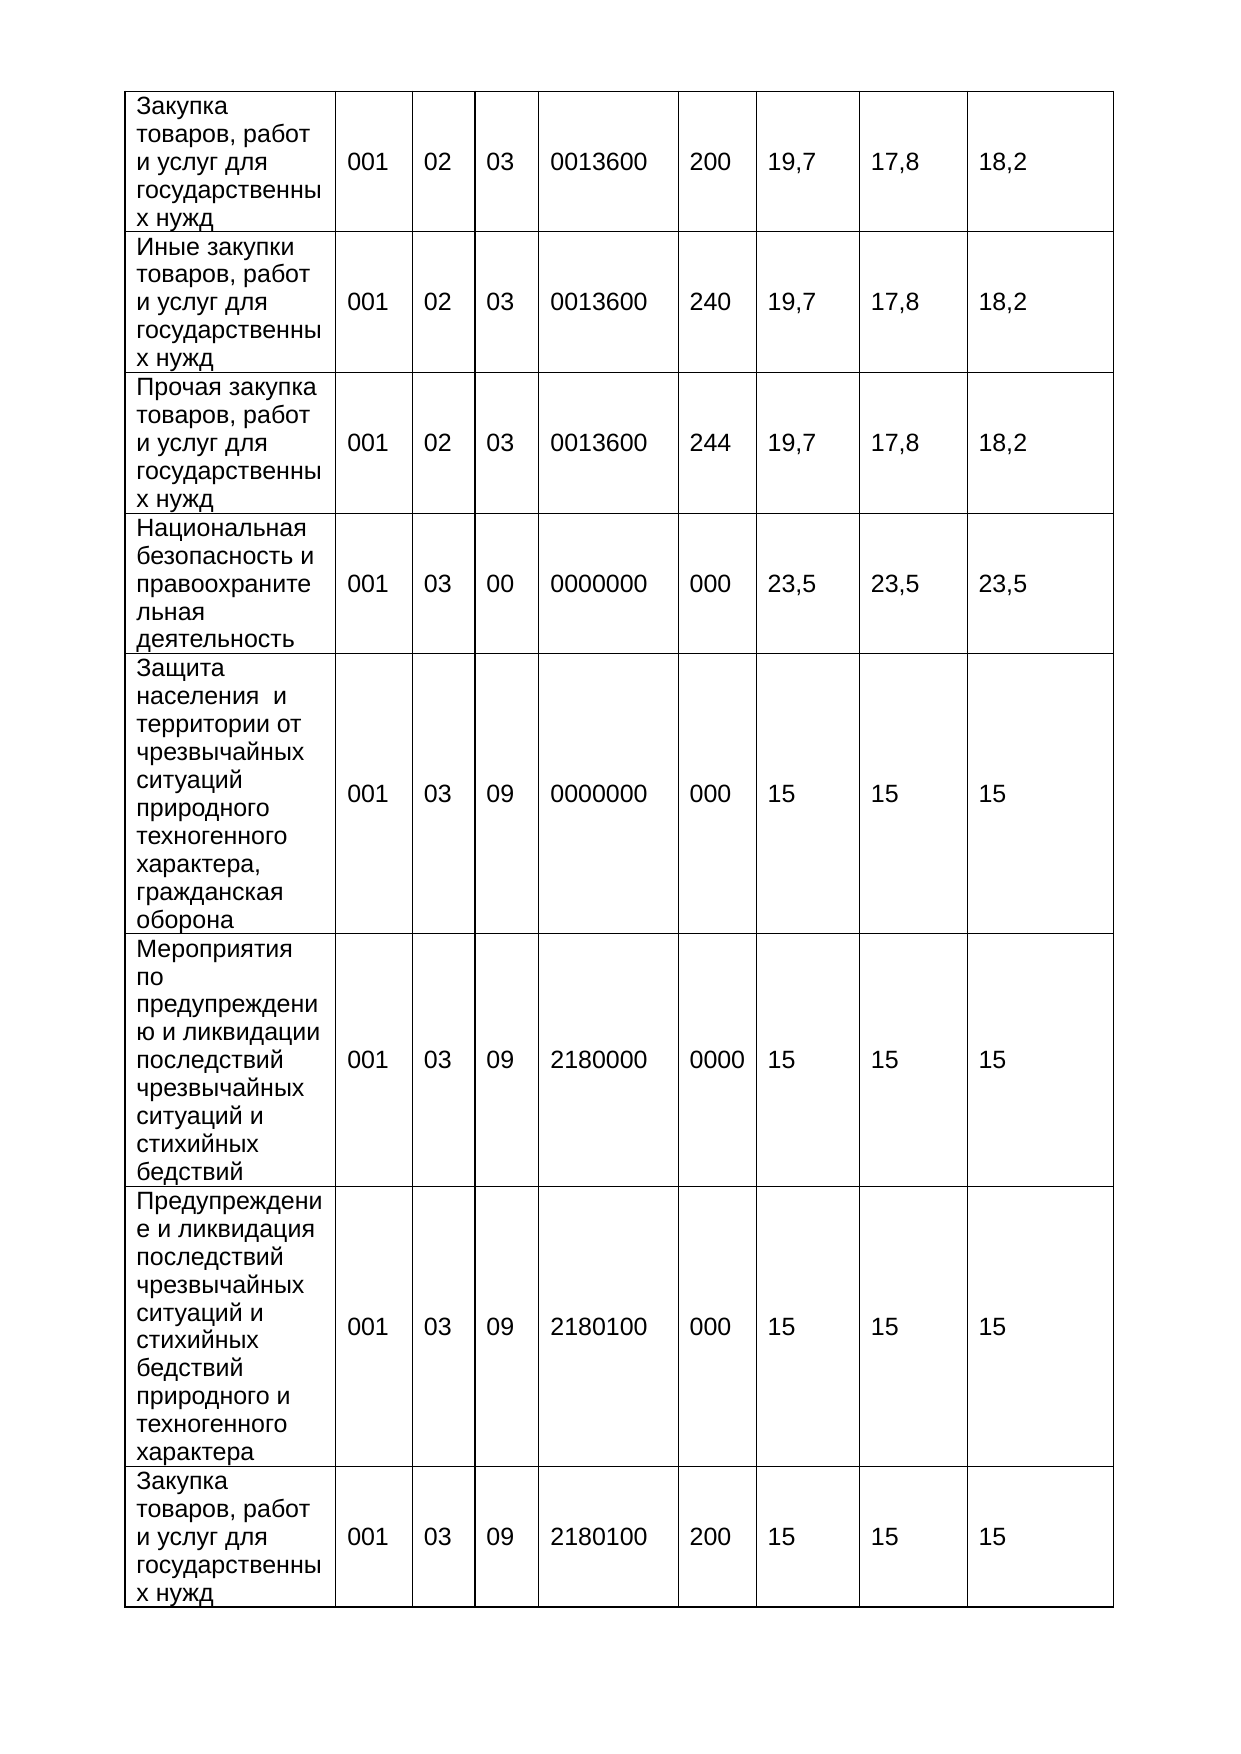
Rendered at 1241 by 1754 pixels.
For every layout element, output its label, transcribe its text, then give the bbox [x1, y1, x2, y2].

table_cell 03 [413, 934, 474, 1186]
table_cell 001 [336, 1467, 412, 1606]
table_cell Закупка товаров, работ и услуг для государственных нужд [126, 92, 335, 231]
table_cell 19,7 [757, 92, 859, 231]
table_cell 001 [336, 1187, 412, 1466]
table_cell 15 [757, 934, 859, 1186]
table_cell 001 [336, 232, 412, 372]
table_cell 200 [679, 1467, 756, 1606]
table_cell 2180000 [539, 934, 678, 1186]
table_cell Мероприятия по предупреждению и ликвидации последствий чрезвычайных ситуаций и стихийных бедствий [126, 934, 335, 1186]
table_cell 09 [476, 934, 538, 1186]
table_cell 00 [476, 514, 538, 653]
table_cell 18,2 [968, 92, 1113, 231]
table_cell 03 [476, 92, 538, 231]
table_cell 23,5 [860, 514, 967, 653]
table_cell 03 [476, 373, 538, 512]
table_cell 18,2 [968, 373, 1113, 512]
table_cell 15 [968, 1187, 1113, 1466]
table_cell 15 [968, 1467, 1113, 1606]
table_cell Предупреждение и ликвидация последствий чрезвычайных ситуаций и стихийных бедствий природного и техногенного характера [126, 1187, 335, 1466]
table_cell 23,5 [968, 514, 1113, 653]
table_cell 0013600 [539, 373, 678, 512]
table_cell 15 [757, 1187, 859, 1466]
table_cell Прочая закупка товаров, работ и услуг для государственных нужд [126, 373, 335, 512]
table_cell 001 [336, 514, 412, 653]
table_cell 02 [413, 92, 474, 231]
table_cell 18,2 [968, 232, 1113, 372]
table_cell 15 [860, 934, 967, 1186]
table_cell Закупка товаров, работ и услуг для государственных нужд [126, 1467, 335, 1606]
table_cell 17,8 [860, 373, 967, 512]
table_cell 15 [757, 1467, 859, 1606]
table_cell Защита населения и территории от чрезвычайных ситуаций природного техногенного характера, гражданская оборона [126, 654, 335, 933]
table_cell 15 [860, 654, 967, 933]
table_cell 15 [968, 654, 1113, 933]
table_cell 2180100 [539, 1467, 678, 1606]
table_cell 03 [413, 654, 474, 933]
table_cell 001 [336, 934, 412, 1186]
table_cell Национальная безопасность и правоохранительная деятельность [126, 514, 335, 653]
table_cell 2180100 [539, 1187, 678, 1466]
table_cell 0000000 [539, 514, 678, 653]
table_cell 0013600 [539, 92, 678, 231]
table_cell 15 [860, 1467, 967, 1606]
table_cell 03 [476, 232, 538, 372]
table_cell 02 [413, 232, 474, 372]
table_cell 0000 [679, 934, 756, 1186]
table_cell 000 [679, 654, 756, 933]
table_cell 001 [336, 373, 412, 512]
table_cell 15 [968, 934, 1113, 1186]
table_cell 200 [679, 92, 756, 231]
table_cell 001 [336, 654, 412, 933]
table_cell 19,7 [757, 373, 859, 512]
table_cell 03 [413, 1467, 474, 1606]
table_cell 17,8 [860, 232, 967, 372]
table_cell 03 [413, 514, 474, 653]
table_cell 001 [336, 92, 412, 231]
table_cell 09 [476, 1467, 538, 1606]
table_cell 240 [679, 232, 756, 372]
table_cell 0000000 [539, 654, 678, 933]
table_cell 19,7 [757, 232, 859, 372]
table_cell 0013600 [539, 232, 678, 372]
table_cell 15 [860, 1187, 967, 1466]
table_cell 000 [679, 1187, 756, 1466]
table_cell 02 [413, 373, 474, 512]
table_cell 09 [476, 654, 538, 933]
table_cell 244 [679, 373, 756, 512]
table_cell 23,5 [757, 514, 859, 653]
table_cell 000 [679, 514, 756, 653]
table_cell 15 [757, 654, 859, 933]
table_cell 09 [476, 1187, 538, 1466]
table_cell Иные закупки товаров, работ и услуг для государственных нужд [126, 232, 335, 372]
table_cell 03 [413, 1187, 474, 1466]
table_cell 17,8 [860, 92, 967, 231]
